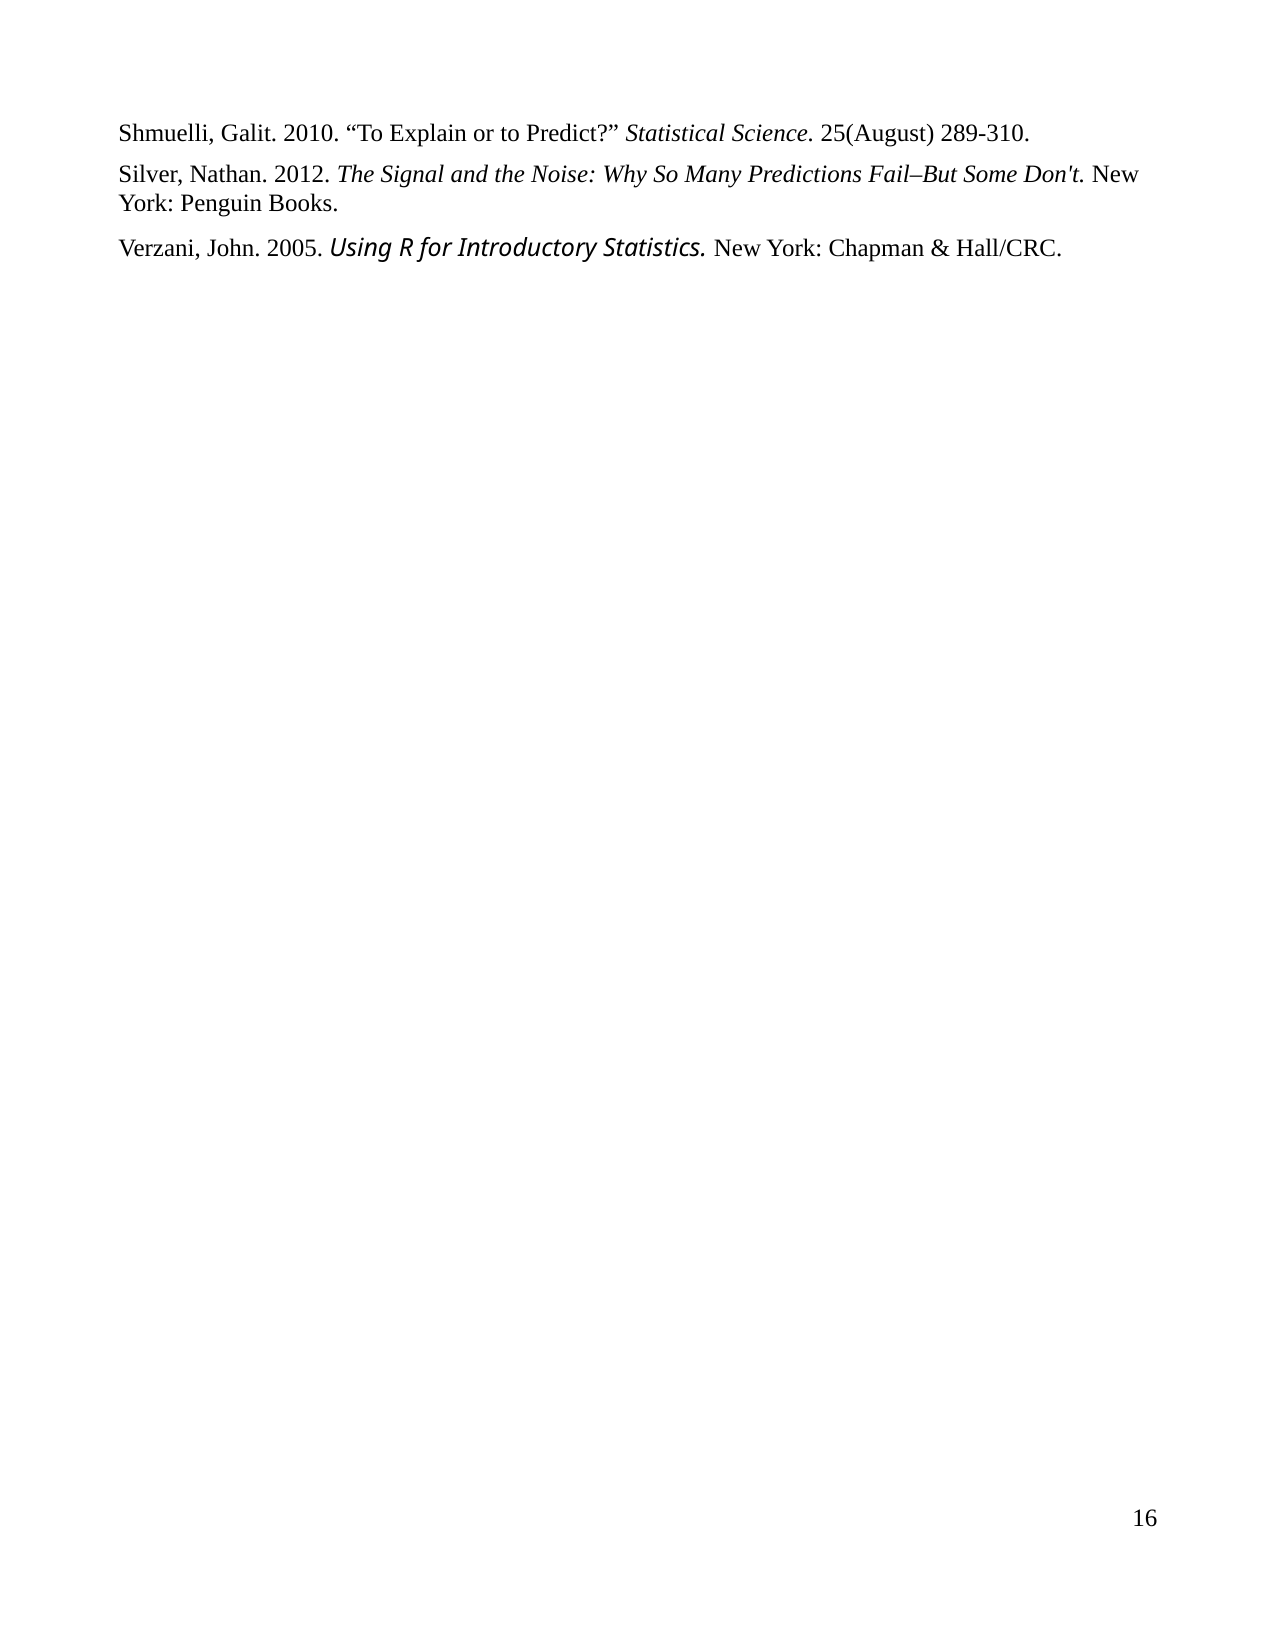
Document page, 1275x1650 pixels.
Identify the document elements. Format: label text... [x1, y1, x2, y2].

text Shmuelli, Galit. 2010. “To Explain or to Predict?” Statistical Science. 25(August) 289-310. [118, 118, 1157, 147]
text Silver, Nathan. 2012. The Signal and the Noise: Why So Many Predictions Fail–But Some Don't. New York: Penguin Books. [118, 159, 1157, 217]
text Verzani, John. 2005. Using R for Introductory Statistics. New York: Chapman & Hall/CRC. [118, 229, 1157, 263]
